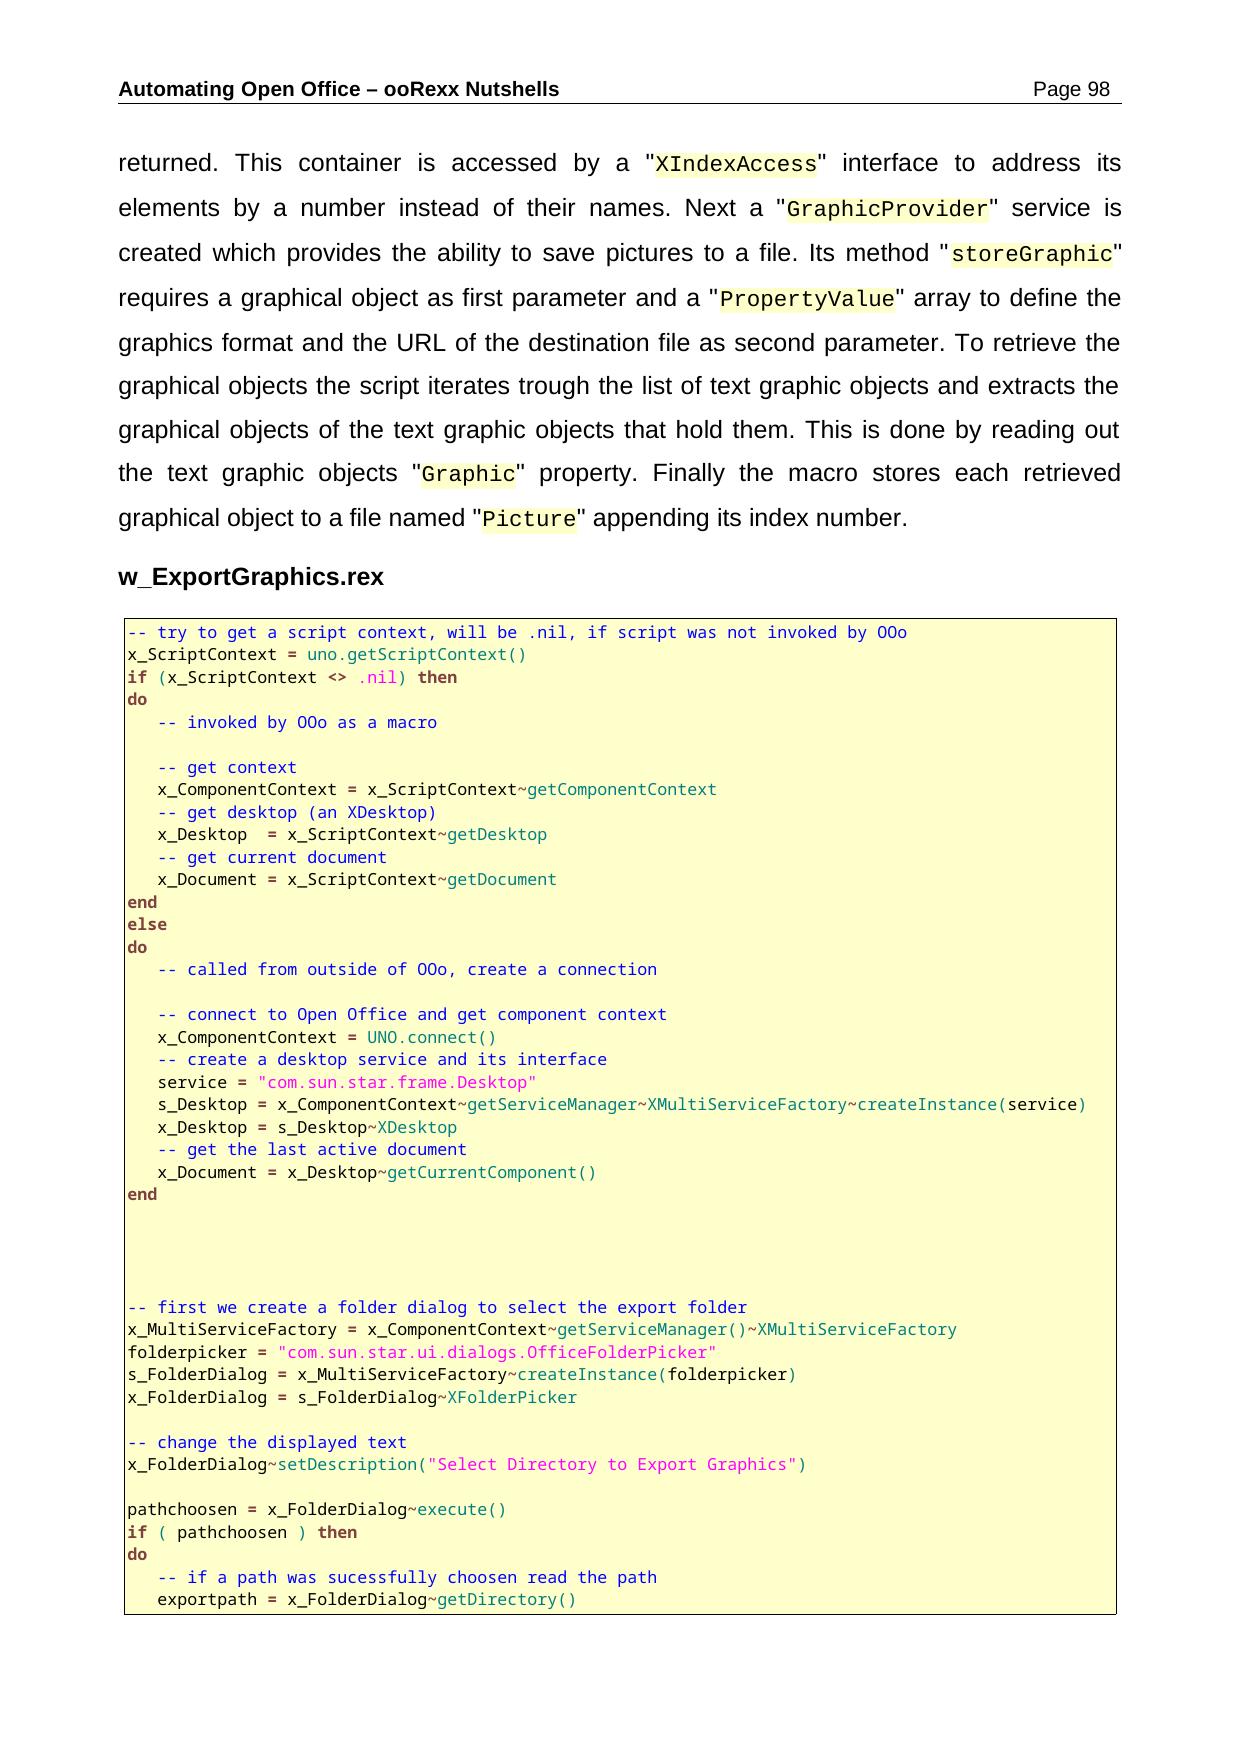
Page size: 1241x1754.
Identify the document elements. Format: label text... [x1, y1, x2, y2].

text returned. This container is accessed by a "XIndexAccess" interface to address its elements by a number instead of their names. Next a "GraphicProvider" service is created which provides the ability to save pictures to a file. Its method "storeGraphic" requires a graphical object as first parameter and a "PropertyValue" array to define the graphics format and the URL of the destination file as second parameter. To retrieve the graphical objects the script iterates trough the list of text graphic objects and extracts the graphical objects of the text graphic objects that hold them. This is done by reading out the text graphic objects "Graphic" property. Finally the macro stores each retrieved graphical object to a file named "Picture" appending its index number. [118, 148, 1122, 534]
text w_ExportGraphics.rex [118, 562, 1122, 591]
text -- try to get a script context, will be .nil, if script was not invoked by OOo x_ScriptContext = uno.getScriptContext() if (x_ScriptContext <> .nil) then do -- invoked by OOo as a macro -- get context x_ComponentContext = x_ScriptContext~getComponentContext -- get desktop (an XDesktop) x_Desktop = x_ScriptContext~getDesktop -- get current document x_Document = x_ScriptContext~getDocument end else do -- called from outside of OOo, create a connection -- connect to Open Office and get component context x_ComponentContext = UNO.connect() -- create a desktop service and its interface service = "com.sun.star.frame.Desktop" s_Desktop = x_ComponentContext~getServiceManager~XMultiServiceFactory~createInstance(service) x_Desktop = s_Desktop~XDesktop -- get the last active document x_Document = x_Desktop~getCurrentComponent() end -- first we create a folder dialog to select the export folder x_MultiServiceFactory = x_ComponentContext~getServiceManager()~XMultiServiceFactory folderpicker = "com.sun.star.ui.dialogs.OfficeFolderPicker" s_FolderDialog = x_MultiServiceFactory~createInstance(folderpicker) x_FolderDialog = s_FolderDialog~XFolderPicker -- change the displayed text x_FolderDialog~setDescription("Select Directory to Export Graphics") pathchoosen = x_FolderDialog~execute() if ( pathchoosen ) then do -- if a path was sucessfully choosen read the path exportpath = x_FolderDialog~getDirectory() [125, 619, 1116, 1614]
